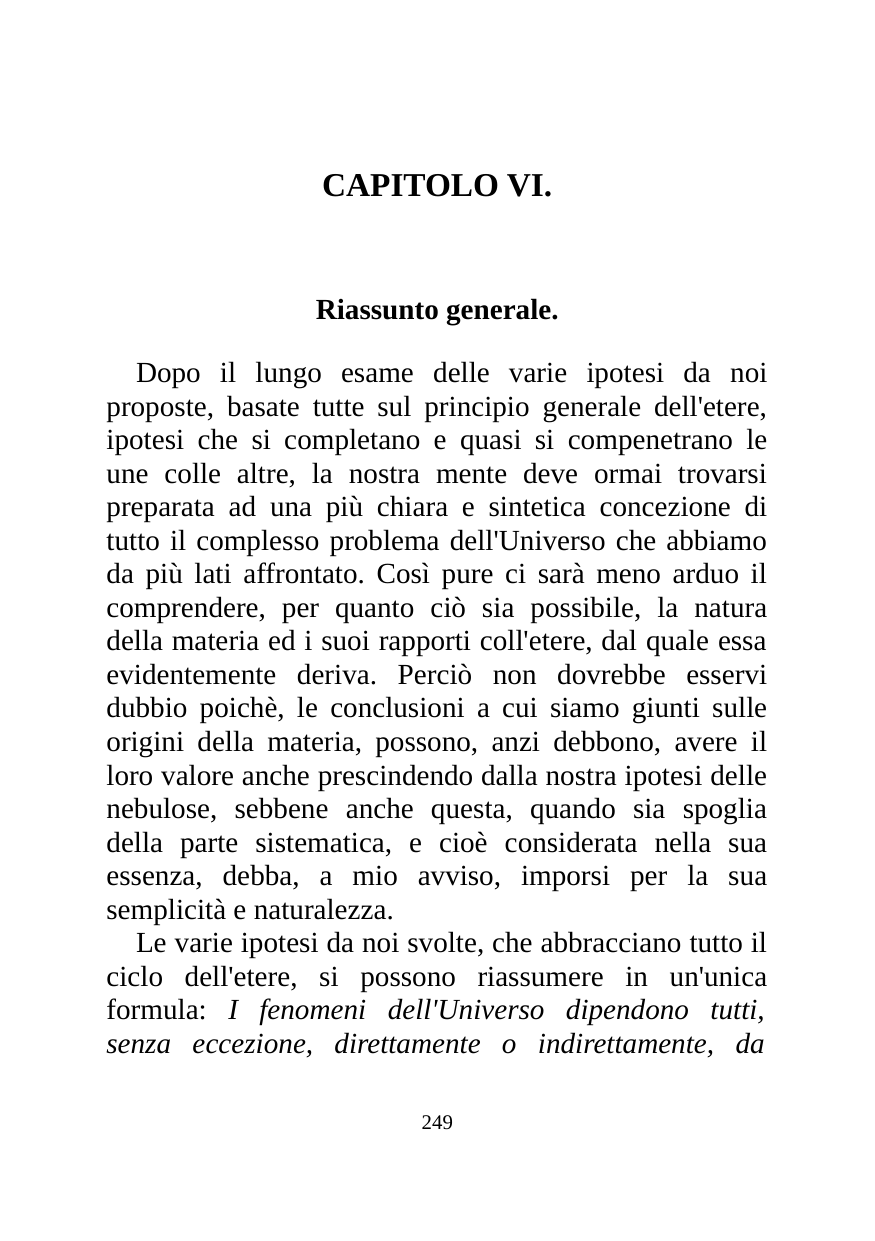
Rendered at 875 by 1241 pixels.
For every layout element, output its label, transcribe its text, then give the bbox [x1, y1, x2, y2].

subtitle Riassunto generale. [106, 292, 768, 326]
subtitle CAPITOLO VI. [106, 165, 768, 204]
text Le varie ipotesi da noi svolte, che abbracciano tutto il ciclo dell'etere, si possono riassumere in un'unica formula: I fenomeni dell'Universo dipendono tutti, senza eccezione, direttamente o indirettamente, da [106, 925, 768, 1059]
text Dopo il lungo esame delle varie ipotesi da noi proposte, basate tutte sul principio generale dell'etere, ipotesi che si completano e quasi si compenetrano le une colle altre, la nostra mente deve ormai trovarsi preparata ad una più chiara e sintetica concezione di tutto il complesso problema dell'Universo che abbiamo da più lati affrontato. Così pure ci sarà meno arduo il comprendere, per quanto ciò sia possibile, la natura della materia ed i suoi rapporti coll'etere, dal quale essa evidentemente deriva. Perciò non dovrebbe esservi dubbio poichè, le conclusioni a cui siamo giunti sulle origini della materia, possono, anzi debbono, avere il loro valore anche prescindendo dalla nostra ipotesi delle nebulose, sebbene anche questa, quando sia spoglia della parte sistematica, e cioè considerata nella sua essenza, debba, a mio avviso, imporsi per la sua semplicità e naturalezza. [106, 355, 768, 925]
